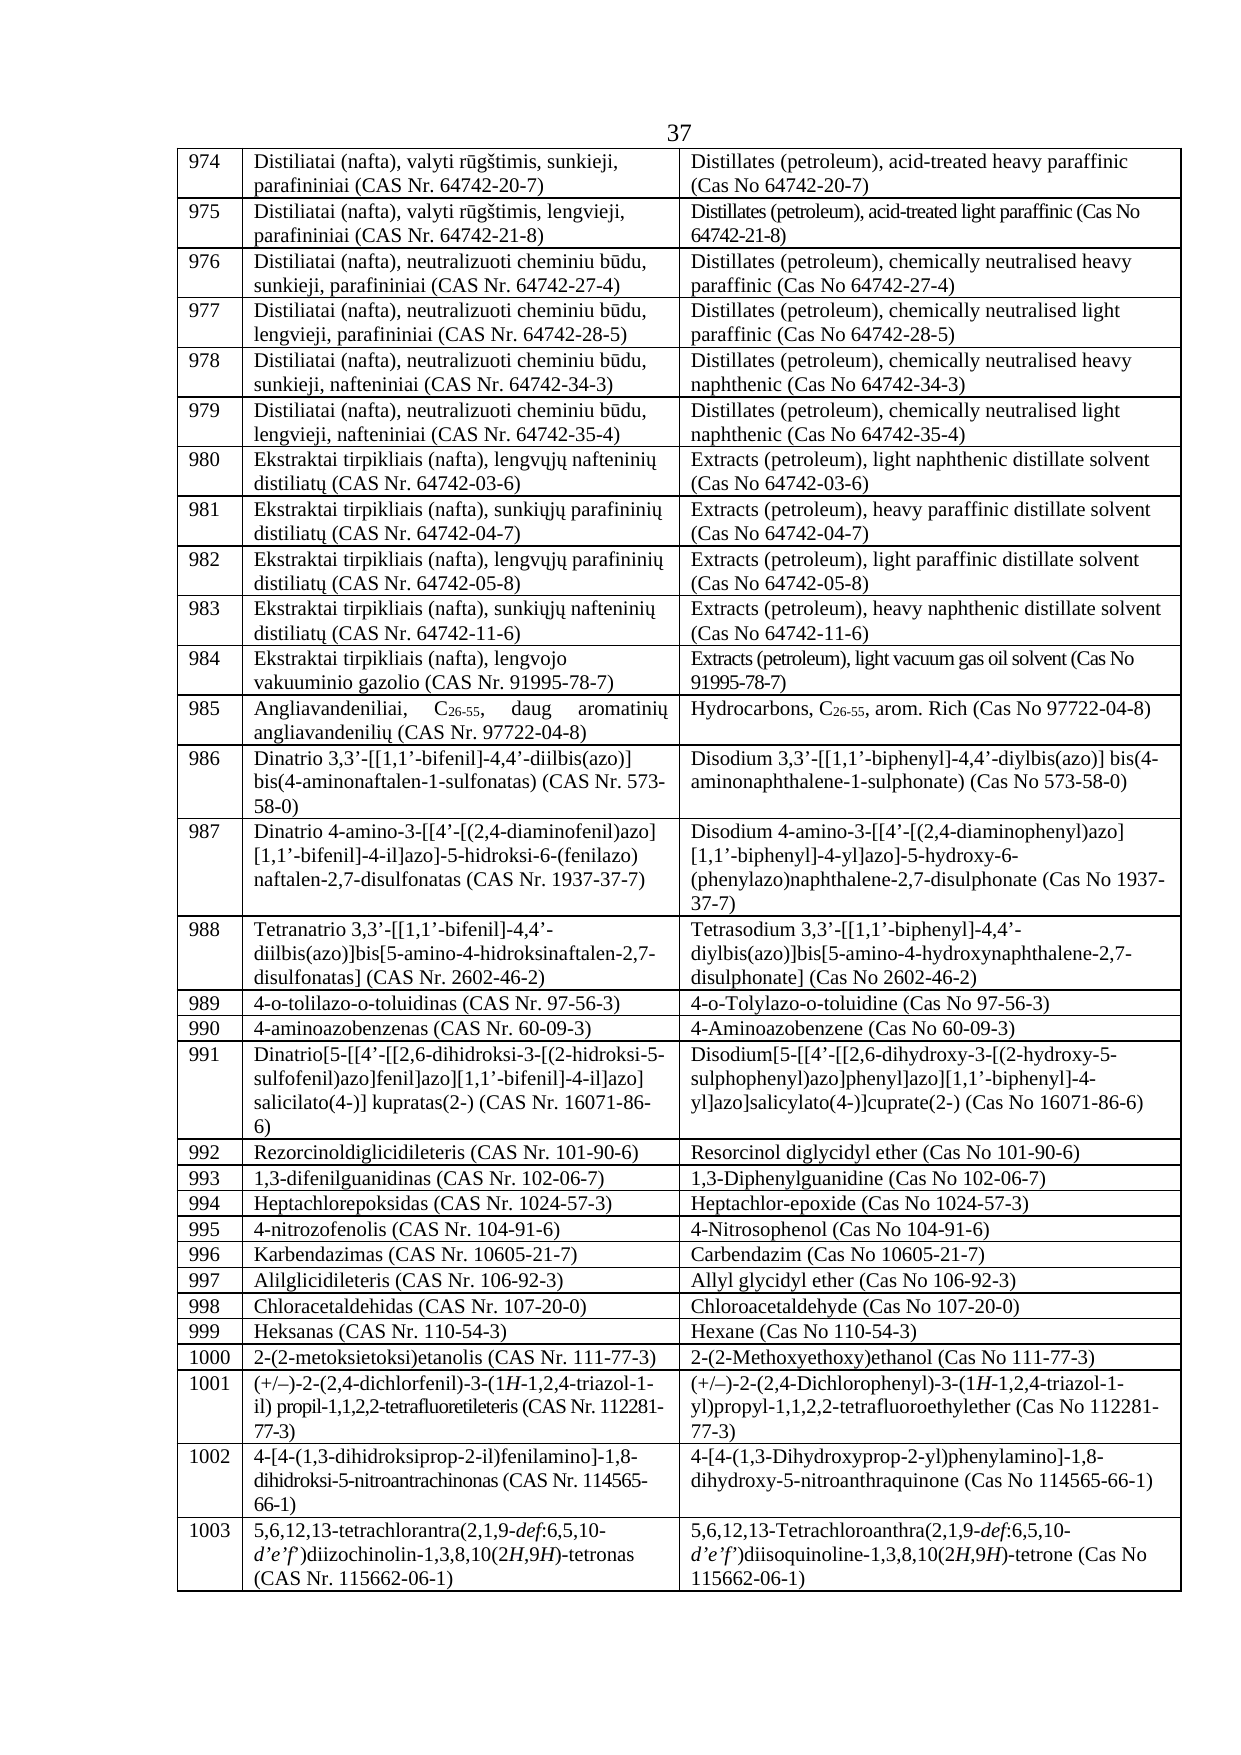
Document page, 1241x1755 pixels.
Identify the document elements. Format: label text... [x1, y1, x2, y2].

table_cell Disodium 4-amino-3-[[4’-[(2,4-diaminophenyl)azo] [1,1’-biphenyl]-4-yl]azo]-5-hydroxy-6-(phenylazo)naphthalene-2,7-disulphonate (Cas No 1937-37-7) [680, 819, 1180, 915]
table_cell 993 [178, 1166, 242, 1189]
table_cell 998 [178, 1294, 242, 1318]
table_cell 4-o-tolilazo-o-toluidinas (CAS Nr. 97-56-3) [243, 991, 679, 1015]
table_cell Extracts (petroleum), heavy paraffinic distillate solvent (Cas No 64742-04-7) [680, 497, 1180, 545]
table_cell 997 [178, 1268, 242, 1292]
table_cell 996 [178, 1242, 242, 1266]
table_cell Distiliatai (nafta), valyti rūgštimis, sunkieji, parafininiai (CAS Nr. 64742-20-7) [243, 149, 679, 197]
table_cell Extracts (petroleum), light vacuum gas oil solvent (Cas No 91995-78-7) [680, 646, 1180, 694]
table_cell Carbendazim (Cas No 10605-21-7) [680, 1242, 1180, 1266]
table_cell Distiliatai (nafta), neutralizuoti cheminiu būdu, lengvieji, parafininiai (CAS Nr. 64742-28-5) [243, 298, 679, 346]
table_cell 4-Nitrosophenol (Cas No 104-91-6) [680, 1217, 1180, 1241]
table_cell Angliavandeniliai, C26-55, daug aromatinių angliavandenilių (CAS Nr. 97722-04-8) [243, 696, 679, 744]
table_cell Disodium 3,3’-[[1,1’-biphenyl]-4,4’-diylbis(azo)] bis(4-aminonaphthalene-1-sulphonate) (Cas No 573-58-0) [680, 746, 1180, 818]
table_cell 986 [178, 746, 242, 818]
table_cell 4-o-Tolylazo-o-toluidine (Cas No 97-56-3) [680, 991, 1180, 1015]
table_cell (+/–)-2-(2,4-dichlorfenil)-3-(1H-1,2,4-triazol-1-il) propil-1,1,2,2-tetrafluoretileteris (CAS Nr. 112281-77-3) [243, 1371, 679, 1443]
table_cell 1001 [178, 1371, 242, 1443]
table_cell Ekstraktai tirpikliais (nafta), lengvųjų parafininių distiliatų (CAS Nr. 64742-05-8) [243, 547, 679, 595]
table_cell Karbendazimas (CAS Nr. 10605-21-7) [243, 1242, 679, 1266]
table_cell 985 [178, 696, 242, 744]
table_cell 984 [178, 646, 242, 694]
table_cell Dinatrio[5-[[4’-[[2,6-dihidroksi-3-[(2-hidroksi-5-sulfofenil)azo]fenil]azo][1,1’-bifenil]-4-il]azo] salicilato(4-)] kupratas(2-) (CAS Nr. 16071-86-6) [243, 1042, 679, 1138]
table_cell 4-aminoazobenzenas (CAS Nr. 60-09-3) [243, 1016, 679, 1040]
table_cell Disodium[5-[[4’-[[2,6-dihydroxy-3-[(2-hydroxy-5-sulphophenyl)azo]phenyl]azo][1,1’-biphenyl]-4-yl]azo]salicylato(4-)]cuprate(2-) (Cas No 16071-86-6) [680, 1042, 1180, 1138]
table_cell 976 [178, 249, 242, 297]
table_cell Allyl glycidyl ether (Cas No 106-92-3) [680, 1268, 1180, 1292]
table_cell Alilglicidileteris (CAS Nr. 106-92-3) [243, 1268, 679, 1292]
table_cell Distillates (petroleum), chemically neutralised light naphthenic (Cas No 64742-35-4) [680, 398, 1180, 446]
table_cell Hexane (Cas No 110-54-3) [680, 1319, 1180, 1343]
table_cell Ekstraktai tirpikliais (nafta), sunkiųjų nafteninių distiliatų (CAS Nr. 64742-11-6) [243, 596, 679, 644]
table_cell 978 [178, 348, 242, 396]
table_cell 975 [178, 199, 242, 247]
table_cell Distiliatai (nafta), neutralizuoti cheminiu būdu, lengvieji, nafteniniai (CAS Nr. 64742-35-4) [243, 398, 679, 446]
table_cell (+/–)-2-(2,4-Dichlorophenyl)-3-(1H-1,2,4-triazol-1-yl)propyl-1,1,2,2-tetrafluoroethylether (Cas No 112281-77-3) [680, 1371, 1180, 1443]
table_cell Dinatrio 4-amino-3-[[4’-[(2,4-diaminofenil)azo] [1,1’-bifenil]-4-il]azo]-5-hidroksi-6-(fenilazo) naftalen-2,7-disulfonatas (CAS Nr. 1937-37-7) [243, 819, 679, 915]
table_cell Distiliatai (nafta), neutralizuoti cheminiu būdu, sunkieji, nafteniniai (CAS Nr. 64742-34-3) [243, 348, 679, 396]
table_cell 4-Aminoazobenzene (Cas No 60-09-3) [680, 1016, 1180, 1040]
table_cell Distillates (petroleum), acid-treated light paraffinic (Cas No 64742-21-8) [680, 199, 1180, 247]
table_cell Heptachlorepoksidas (CAS Nr. 1024-57-3) [243, 1191, 679, 1215]
table_cell Chloroacetaldehyde (Cas No 107-20-0) [680, 1294, 1180, 1318]
table_cell 979 [178, 398, 242, 446]
table_cell 980 [178, 447, 242, 495]
table_cell 4-[4-(1,3-dihidroksiprop-2-il)fenilamino]-1,8-dihidroksi-5-nitroantrachinonas (CAS Nr. 114565-66-1) [243, 1444, 679, 1516]
table_cell 995 [178, 1217, 242, 1241]
table_cell Ekstraktai tirpikliais (nafta), lengvojo vakuuminio gazolio (CAS Nr. 91995-78-7) [243, 646, 679, 694]
table_cell Distillates (petroleum), acid-treated heavy paraffinic (Cas No 64742-20-7) [680, 149, 1180, 197]
table_cell 991 [178, 1042, 242, 1138]
table_cell 990 [178, 1016, 242, 1040]
table_cell 983 [178, 596, 242, 644]
table_cell 4-[4-(1,3-Dihydroxyprop-2-yl)phenylamino]-1,8-dihydroxy-5-nitroanthraquinone (Cas No 114565-66-1) [680, 1444, 1180, 1516]
table_cell Ekstraktai tirpikliais (nafta), sunkiųjų parafininių distiliatų (CAS Nr. 64742-04-7) [243, 497, 679, 545]
table_cell Dinatrio 3,3’-[[1,1’-bifenil]-4,4’-diilbis(azo)] bis(4-aminonaftalen-1-sulfonatas) (CAS Nr. 573-58-0) [243, 746, 679, 818]
table_cell 1003 [178, 1518, 242, 1590]
table_cell 5,6,12,13-Tetrachloroanthra(2,1,9-def:6,5,10-d’e’f’)diisoquinoline-1,3,8,10(2H,9H)-tetrone (Cas No 115662-06-1) [680, 1518, 1180, 1590]
table_cell Tetrasodium 3,3’-[[1,1’-biphenyl]-4,4’-diylbis(azo)]bis[5-amino-4-hydroxynaphthalene-2,7-disulphonate] (Cas No 2602-46-2) [680, 917, 1180, 989]
table_cell 989 [178, 991, 242, 1015]
table_cell Distillates (petroleum), chemically neutralised heavy paraffinic (Cas No 64742-27-4) [680, 249, 1180, 297]
table_cell 1002 [178, 1444, 242, 1516]
table_cell Extracts (petroleum), heavy naphthenic distillate solvent (Cas No 64742-11-6) [680, 596, 1180, 644]
table_cell 994 [178, 1191, 242, 1215]
table_cell 5,6,12,13-tetrachlorantra(2,1,9-def:6,5,10-d’e’f’)diizochinolin-1,3,8,10(2H,9H)-tetronas (CAS Nr. 115662-06-1) [243, 1518, 679, 1590]
table_cell Heptachlor-epoxide (Cas No 1024-57-3) [680, 1191, 1180, 1215]
table_cell Hydrocarbons, C26-55, arom. Rich (Cas No 97722-04-8) [680, 696, 1180, 744]
table_cell Distillates (petroleum), chemically neutralised light paraffinic (Cas No 64742-28-5) [680, 298, 1180, 346]
table_cell 1,3-difenilguanidinas (CAS Nr. 102-06-7) [243, 1166, 679, 1189]
table_cell Chloracetaldehidas (CAS Nr. 107-20-0) [243, 1294, 679, 1318]
table_cell Rezorcinoldiglicidileteris (CAS Nr. 101-90-6) [243, 1140, 679, 1164]
table_cell Distiliatai (nafta), valyti rūgštimis, lengvieji, parafininiai (CAS Nr. 64742-21-8) [243, 199, 679, 247]
table_cell Heksanas (CAS Nr. 110-54-3) [243, 1319, 679, 1343]
table_cell 974 [178, 149, 242, 197]
table_cell Resorcinol diglycidyl ether (Cas No 101-90-6) [680, 1140, 1180, 1164]
table_cell 988 [178, 917, 242, 989]
table_cell 2-(2-metoksietoksi)etanolis (CAS Nr. 111-77-3) [243, 1345, 679, 1369]
table_cell 981 [178, 497, 242, 545]
table_cell 2-(2-Methoxyethoxy)ethanol (Cas No 111-77-3) [680, 1345, 1180, 1369]
table_cell 4-nitrozofenolis (CAS Nr. 104-91-6) [243, 1217, 679, 1241]
table_cell 982 [178, 547, 242, 595]
table_cell 1,3-Diphenylguanidine (Cas No 102-06-7) [680, 1166, 1180, 1189]
table_cell Distillates (petroleum), chemically neutralised heavy naphthenic (Cas No 64742-34-3) [680, 348, 1180, 396]
table_cell 999 [178, 1319, 242, 1343]
table_cell Extracts (petroleum), light paraffinic distillate solvent (Cas No 64742-05-8) [680, 547, 1180, 595]
table_cell Distiliatai (nafta), neutralizuoti cheminiu būdu, sunkieji, parafininiai (CAS Nr. 64742-27-4) [243, 249, 679, 297]
table_cell 987 [178, 819, 242, 915]
table_cell Extracts (petroleum), light naphthenic distillate solvent (Cas No 64742-03-6) [680, 447, 1180, 495]
table_cell 992 [178, 1140, 242, 1164]
table_cell Ekstraktai tirpikliais (nafta), lengvųjų nafteninių distiliatų (CAS Nr. 64742-03-6) [243, 447, 679, 495]
table_cell 1000 [178, 1345, 242, 1369]
table_cell Tetranatrio 3,3’-[[1,1’-bifenil]-4,4’-diilbis(azo)]bis[5-amino-4-hidroksinaftalen-2,7-disulfonatas] (CAS Nr. 2602-46-2) [243, 917, 679, 989]
table_cell 977 [178, 298, 242, 346]
